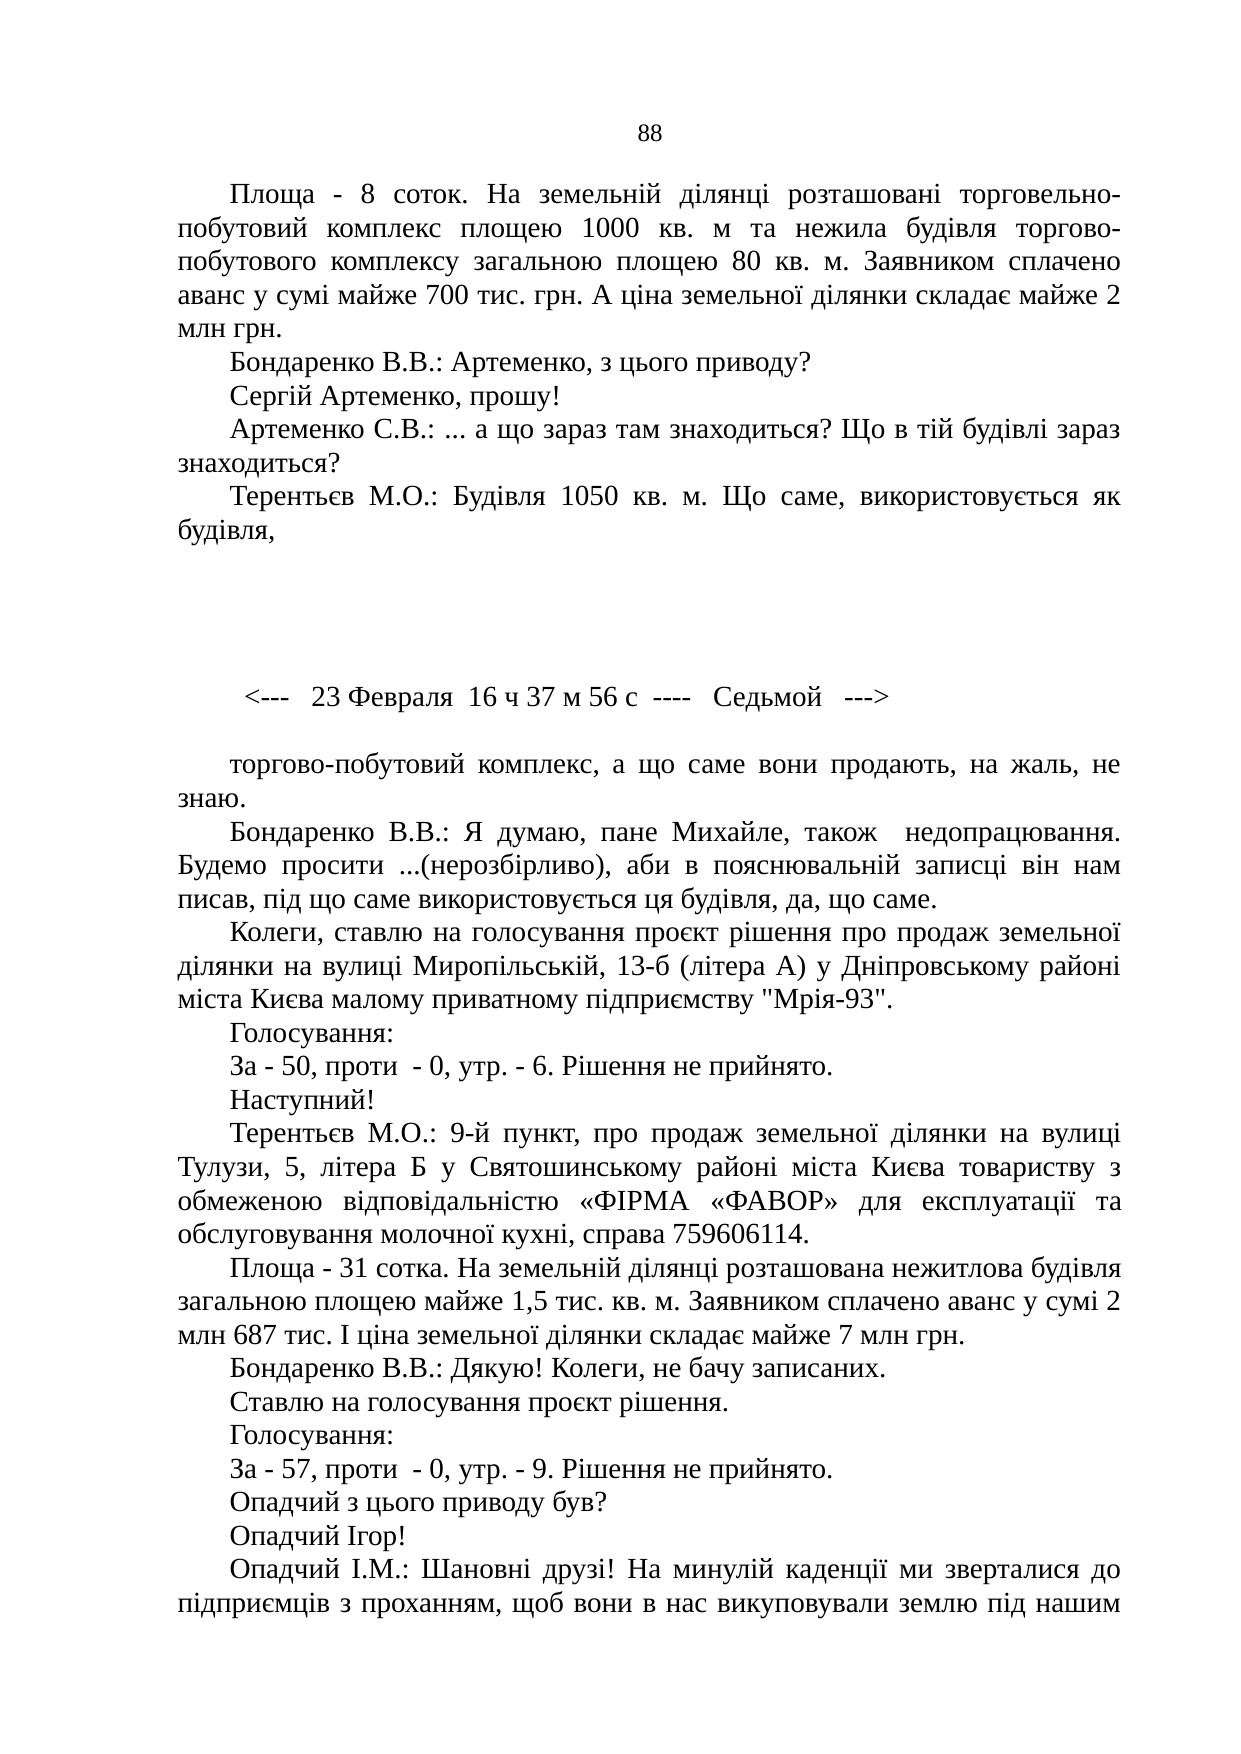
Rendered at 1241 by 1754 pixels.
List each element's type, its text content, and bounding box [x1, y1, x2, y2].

text Колеги, ставлю на голосування проєкт рішення про продаж земельної ділянки на вулиці Миропільській, 13-б (літера А) у Дніпровському районі міста Києва малому приватному підприємству "Мрія-93". [177, 914, 1122, 1015]
text Бондаренко В.В.: Артеменко, з цього приводу? [177, 344, 1122, 378]
text Опадчий І.М.: Шановні друзі! На минулій каденції ми зверталися до підприємців з проханням, щоб вони в нас викуповували землю під нашим [177, 1552, 1122, 1619]
text Артеменко С.В.: ... а що зараз там знаходиться? Що в тій будівлі зараз знаходиться? [177, 411, 1122, 478]
text Наступний! [177, 1082, 1122, 1116]
text Опадчий з цього приводу був? [177, 1484, 1122, 1518]
text Площа - 8 соток. На земельній ділянці розташовані торговельно-побутовий комплекс площею 1000 кв. м та нежила будівля торгово-побутового комплексу загальною площею 80 кв. м. Заявником сплачено аванс у сумі майже 700 тис. грн. А ціна земельної ділянки складає майже 2 млн грн. [177, 176, 1122, 344]
text <--- 23 Февраля 16 ч 37 м 56 с ---- Седьмой ---> [177, 679, 1122, 713]
text торгово-побутовий комплекс, а що саме вони продають, на жаль, не знаю. [177, 747, 1122, 814]
text Бондаренко В.В.: Дякую! Колеги, не бачу записаних. [177, 1350, 1122, 1384]
text Бондаренко В.В.: Я думаю, пане Михайле, також недопрацювання. Будемо просити ...(нерозбірливо), аби в пояснювальній записці він нам писав, під що саме використовується ця будівля, да, що саме. [177, 814, 1122, 914]
text Ставлю на голосування проєкт рішення. [177, 1384, 1122, 1417]
text За - 57, проти - 0, утр. - 9. Рішення не прийнято. [177, 1451, 1122, 1484]
text За - 50, проти - 0, утр. - 6. Рішення не прийнято. [177, 1048, 1122, 1082]
text Терентьєв М.О.: 9-й пункт, про продаж земельної ділянки на вулиці Тулузи, 5, літера Б у Святошинському районі міста Києва товариству з обмеженою відповідальністю «ФІРМА «ФАВОР» для експлуатації та обслуговування молочної кухні, справа 759606114. [177, 1116, 1122, 1250]
text Площа - 31 сотка. На земельній ділянці розташована нежитлова будівля загальною площею майже 1,5 тис. кв. м. Заявником сплачено аванс у сумі 2 млн 687 тис. І ціна земельної ділянки складає майже 7 млн грн. [177, 1250, 1122, 1350]
text Голосування: [177, 1015, 1122, 1048]
text Сергій Артеменко, прошу! [177, 378, 1122, 411]
text Опадчий Ігор! [177, 1518, 1122, 1552]
text Терентьєв М.О.: Будівля 1050 кв. м. Що саме, використовується як будівля, [177, 478, 1122, 545]
text Голосування: [177, 1417, 1122, 1451]
